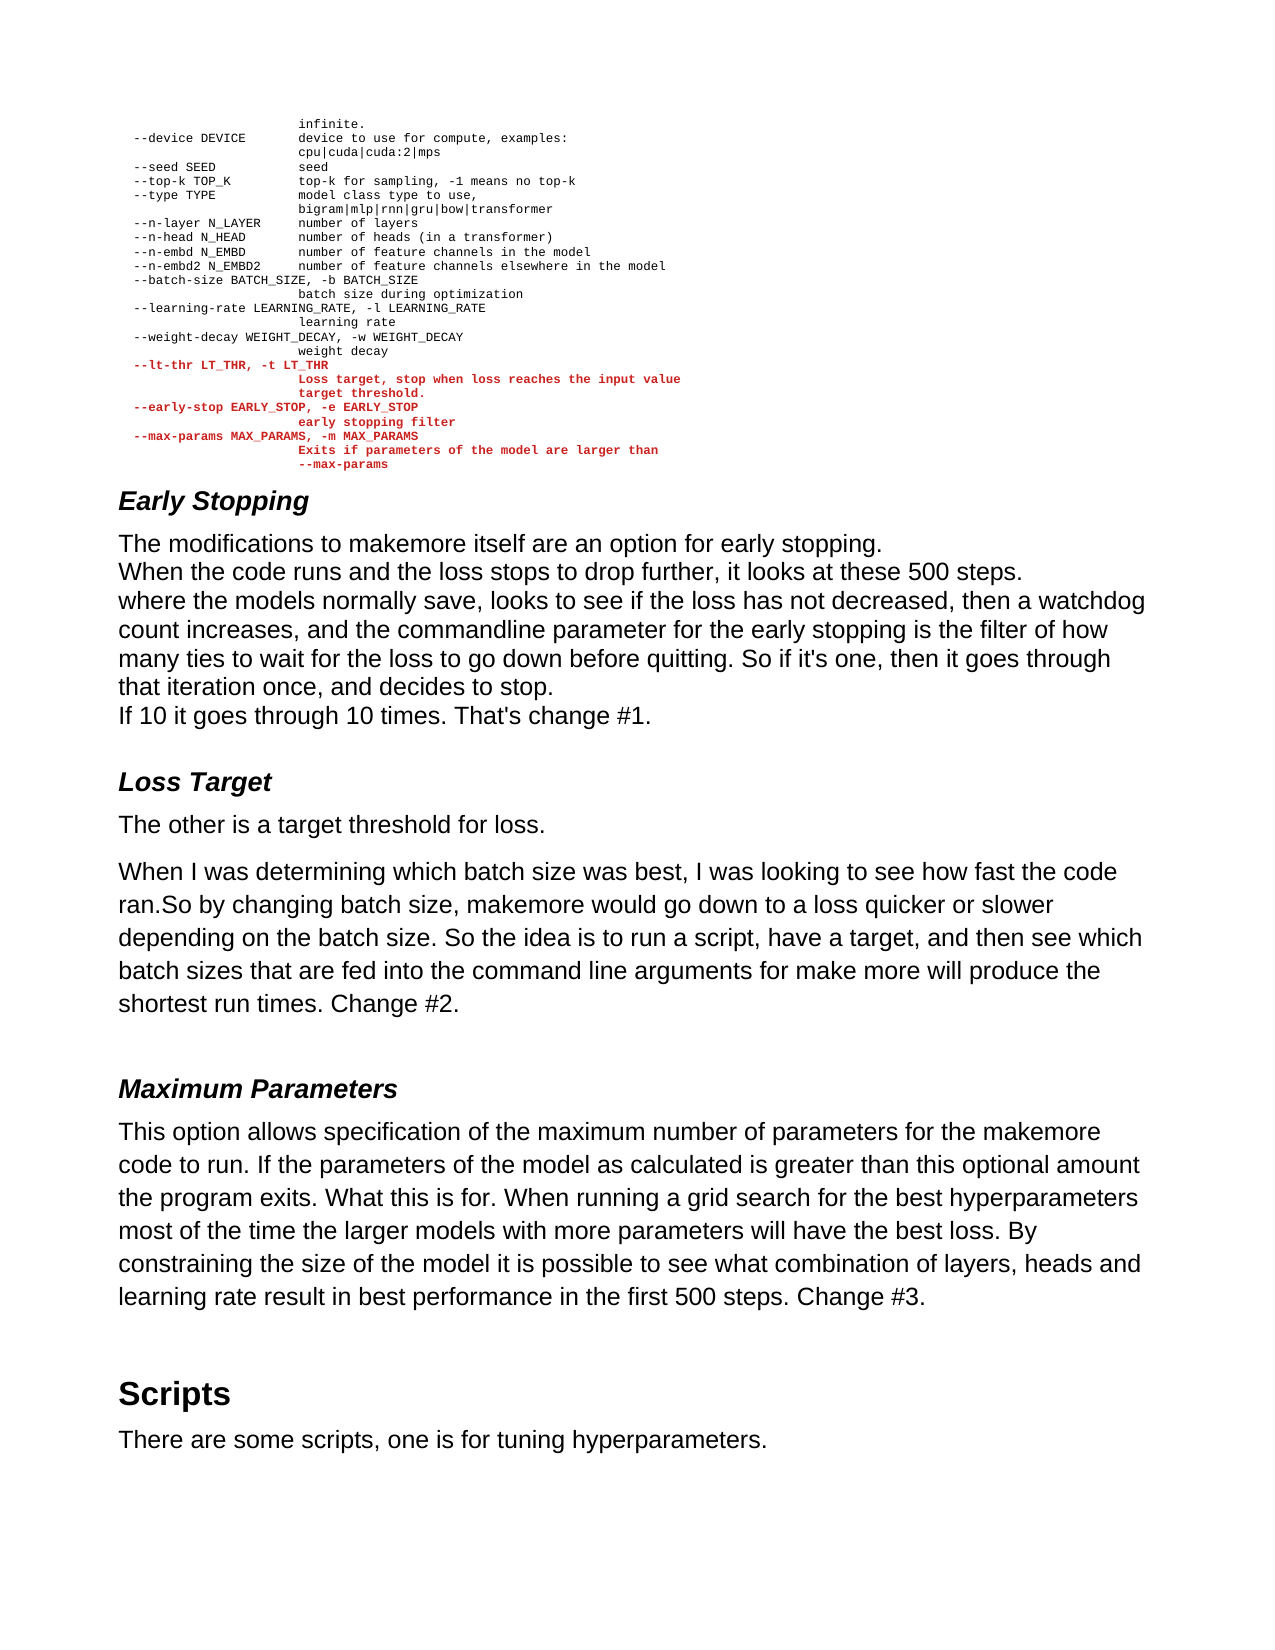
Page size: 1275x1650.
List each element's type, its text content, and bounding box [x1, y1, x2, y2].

text target threshold. [118, 387, 1157, 401]
text The modifications to makemore itself are an option for early stopping. [118, 528, 1157, 557]
text where the models normally save, looks to see if the loss has not decreased, then a watchdog count increases, and the commandline parameter for the early stopping is the filter of how many ties to wait for the loss to go down before quitting. So if it's one, then it goes through that iteration once, and decides to stop. [118, 586, 1157, 701]
text --top-k TOP_K top-k for sampling, -1 means no top-k [118, 175, 1157, 189]
text --n-head N_HEAD number of heads (in a transformer) [118, 231, 1157, 246]
text --early-stop EARLY_STOP, -e EARLY_STOP [118, 401, 1157, 416]
text early stopping filter [118, 416, 1157, 430]
text bigram|mlp|rnn|gru|bow|transformer [118, 203, 1157, 217]
subtitle Scripts [118, 1374, 1157, 1412]
text --lt-thr LT_THR, -t LT_THR [118, 359, 1157, 373]
text learning rate [118, 316, 1157, 331]
text --max-params [118, 458, 1157, 472]
text --type TYPE model class type to use, [118, 189, 1157, 203]
text --n-embd2 N_EMBD2 number of feature channels elsewhere in the model [118, 260, 1157, 274]
text This option allows specification of the maximum number of parameters for the makemore code to run. If the parameters of the model as calculated is greater than this optional amount the program exits. What this is for. When running a grid search for the best hyperparameters most of the time the larger models with more parameters will have the best loss. By constraining the size of the model it is possible to see what combination of layers, heads and learning rate result in best performance in the first 500 steps. Change #3. [118, 1117, 1157, 1311]
text --seed SEED seed [118, 161, 1157, 175]
text batch size during optimization [118, 288, 1157, 302]
text --n-embd N_EMBD number of feature channels in the model [118, 246, 1157, 260]
text The other is a target threshold for loss. [118, 810, 1157, 838]
text --n-layer N_LAYER number of layers [118, 217, 1157, 231]
text weight decay [118, 345, 1157, 359]
text When the code runs and the loss stops to drop further, it looks at these 500 steps. [118, 557, 1157, 586]
text --max-params MAX_PARAMS, -m MAX_PARAMS [118, 430, 1157, 444]
subtitle Early Stopping [118, 485, 1157, 516]
text When I was determining which batch size was best, I was looking to see how fast the code ran.So by changing batch size, makemore would go down to a loss quicker or slower depending on the batch size. So the idea is to run a script, have a target, and then see which batch sizes that are fed into the command line arguments for make more will produce the shortest run times. Change #2. [118, 857, 1157, 1018]
text --device DEVICE device to use for compute, examples: [118, 132, 1157, 146]
text If 10 it goes through 10 times. That's change #1. [118, 701, 1157, 730]
subtitle Maximum Parameters [118, 1073, 1157, 1104]
text Loss target, stop when loss reaches the input value [118, 373, 1157, 387]
text --learning-rate LEARNING_RATE, -l LEARNING_RATE [118, 302, 1157, 316]
text --weight-decay WEIGHT_DECAY, -w WEIGHT_DECAY [118, 331, 1157, 345]
text There are some scripts, one is for tuning hyperparameters. [118, 1425, 1157, 1454]
text --batch-size BATCH_SIZE, -b BATCH_SIZE [118, 274, 1157, 288]
text Exits if parameters of the model are larger than [118, 444, 1157, 458]
text infinite. [118, 118, 1157, 132]
subtitle Loss Target [118, 766, 1157, 797]
text cpu|cuda|cuda:2|mps [118, 146, 1157, 161]
